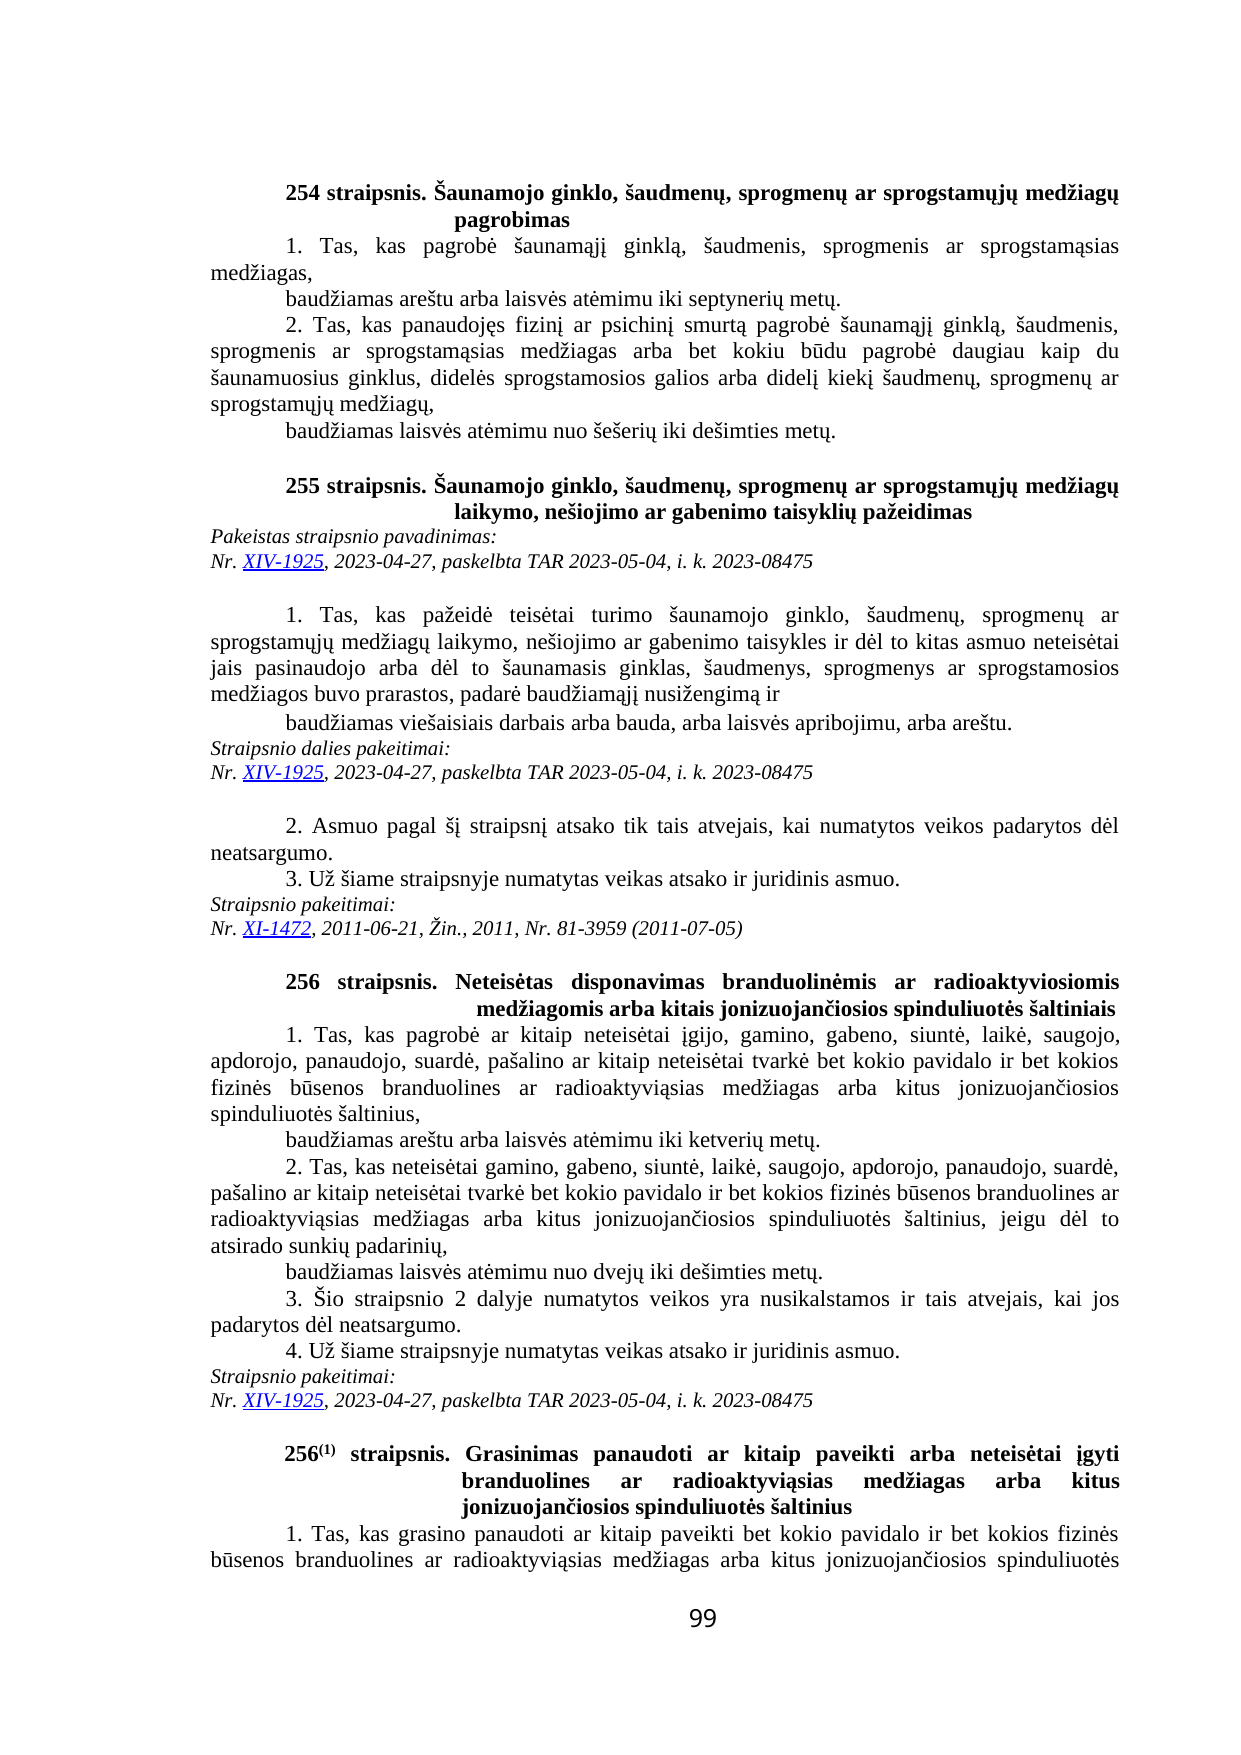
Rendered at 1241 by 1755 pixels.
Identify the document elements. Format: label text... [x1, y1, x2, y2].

text baudžiamas areštu arba laisvės atėmimu iki septynerių metų. [210, 285, 1120, 311]
text 254 straipsnis. Šaunamojo ginklo, šaudmenų, sprogmenų ar sprogstamųjų medžiagų pagrobimas [285, 179, 1120, 232]
text Nr. XIV-1925, 2023-04-27, paskelbta TAR 2023-05-04, i. k. 2023-08475 [210, 759, 1120, 784]
text 1. Tas, kas pagrobė ar kitaip neteisėtai įgijo, gamino, gabeno, siuntė, laikė, saugojo, apdorojo, panaudojo, suardė, pašalino ar kitaip neteisėtai tvarkė bet kokio pavidalo ir bet kokios fizinės būsenos branduolines ar radioaktyviąsias medžiagas arba kitus jonizuojančiosios spinduliuotės šaltinius, [210, 1021, 1120, 1126]
text 2. Asmuo pagal šį straipsnį atsako tik tais atvejais, kai numatytos veikos padarytos dėl neatsargumo. [210, 812, 1120, 865]
text 4. Už šiame straipsnyje numatytas veikas atsako ir juridinis asmuo. [210, 1337, 1120, 1364]
text Straipsnio pakeitimai: [210, 1364, 1120, 1388]
text 2. Tas, kas neteisėtai gamino, gabeno, siuntė, laikė, saugojo, apdorojo, panaudojo, suardė, pašalino ar kitaip neteisėtai tvarkė bet kokio pavidalo ir bet kokios fizinės būsenos branduolines ar radioaktyviąsias medžiagas arba kitus jonizuojančiosios spinduliuotės šaltinius, jeigu dėl to atsirado sunkių padarinių, [210, 1153, 1120, 1258]
text Straipsnio dalies pakeitimai: [210, 736, 1120, 759]
text 3. Šio straipsnio 2 dalyje numatytos veikos yra nusikalstamos ir tais atvejais, kai jos padarytos dėl neatsargumo. [210, 1284, 1120, 1337]
text 255 straipsnis. Šaunamojo ginklo, šaudmenų, sprogmenų ar sprogstamųjų medžiagų laikymo, nešiojimo ar gabenimo taisyklių pažeidimas [285, 472, 1120, 524]
text 2. Tas, kas panaudojęs fizinį ar psichinį smurtą pagrobė šaunamąjį ginklą, šaudmenis, sprogmenis ar sprogstamąsias medžiagas arba bet kokiu būdu pagrobė daugiau kaip du šaunamuosius ginklus, didelės sprogstamosios galios arba didelį kiekį šaudmenų, sprogmenų ar sprogstamųjų medžiagų, [210, 311, 1120, 417]
text 256 straipsnis. Neteisėtas disponavimas branduolinėmis ar radioaktyviosiomis medžiagomis arba kitais jonizuojančiosios spinduliuotės šaltiniais [285, 968, 1120, 1021]
text 1. Tas, kas pažeidė teisėtai turimo šaunamojo ginklo, šaudmenų, sprogmenų ar sprogstamųjų medžiagų laikymo, nešiojimo ar gabenimo taisykles ir dėl to kitas asmuo neteisėtai jais pasinaudojo arba dėl to šaunamasis ginklas, šaudmenys, sprogmenys ar sprogstamosios medžiagos buvo prarastos, padarė baudžiamąjį nusižengimą ir [210, 601, 1120, 707]
text 3. Už šiame straipsnyje numatytas veikas atsako ir juridinis asmuo. [210, 865, 1120, 891]
text Nr. XIV-1925, 2023-04-27, paskelbta TAR 2023-05-04, i. k. 2023-08475 [210, 548, 1120, 573]
text baudžiamas laisvės atėmimu nuo dvejų iki dešimties metų. [210, 1258, 1120, 1284]
text baudžiamas areštu arba laisvės atėmimu iki ketverių metų. [210, 1126, 1120, 1153]
text baudžiamas viešaisiais darbais arba bauda, arba laisvės apribojimu, arba areštu. [210, 707, 1120, 736]
text 1. Tas, kas grasino panaudoti ar kitaip paveikti bet kokio pavidalo ir bet kokios fizinės būsenos branduolines ar radioaktyviąsias medžiagas arba kitus jonizuojančiosios spinduliuotės [210, 1519, 1120, 1572]
text Straipsnio pakeitimai: [210, 891, 1120, 916]
text 1. Tas, kas pagrobė šaunamąjį ginklą, šaudmenis, sprogmenis ar sprogstamąsias medžiagas, [210, 232, 1120, 285]
text Nr. XI-1472, 2011-06-21, Žin., 2011, Nr. 81-3959 (2011-07-05) [210, 916, 1120, 939]
text 256(1) straipsnis. Grasinimas panaudoti ar kitaip paveikti arba neteisėtai įgyti branduolines ar radioaktyviąsias medžiagas arba kitus jonizuojančiosios spinduliuotės šaltinius [284, 1441, 1120, 1519]
text Pakeistas straipsnio pavadinimas: [210, 524, 1120, 548]
text Nr. XIV-1925, 2023-04-27, paskelbta TAR 2023-05-04, i. k. 2023-08475 [210, 1388, 1120, 1412]
text baudžiamas laisvės atėmimu nuo šešerių iki dešimties metų. [210, 417, 1120, 443]
